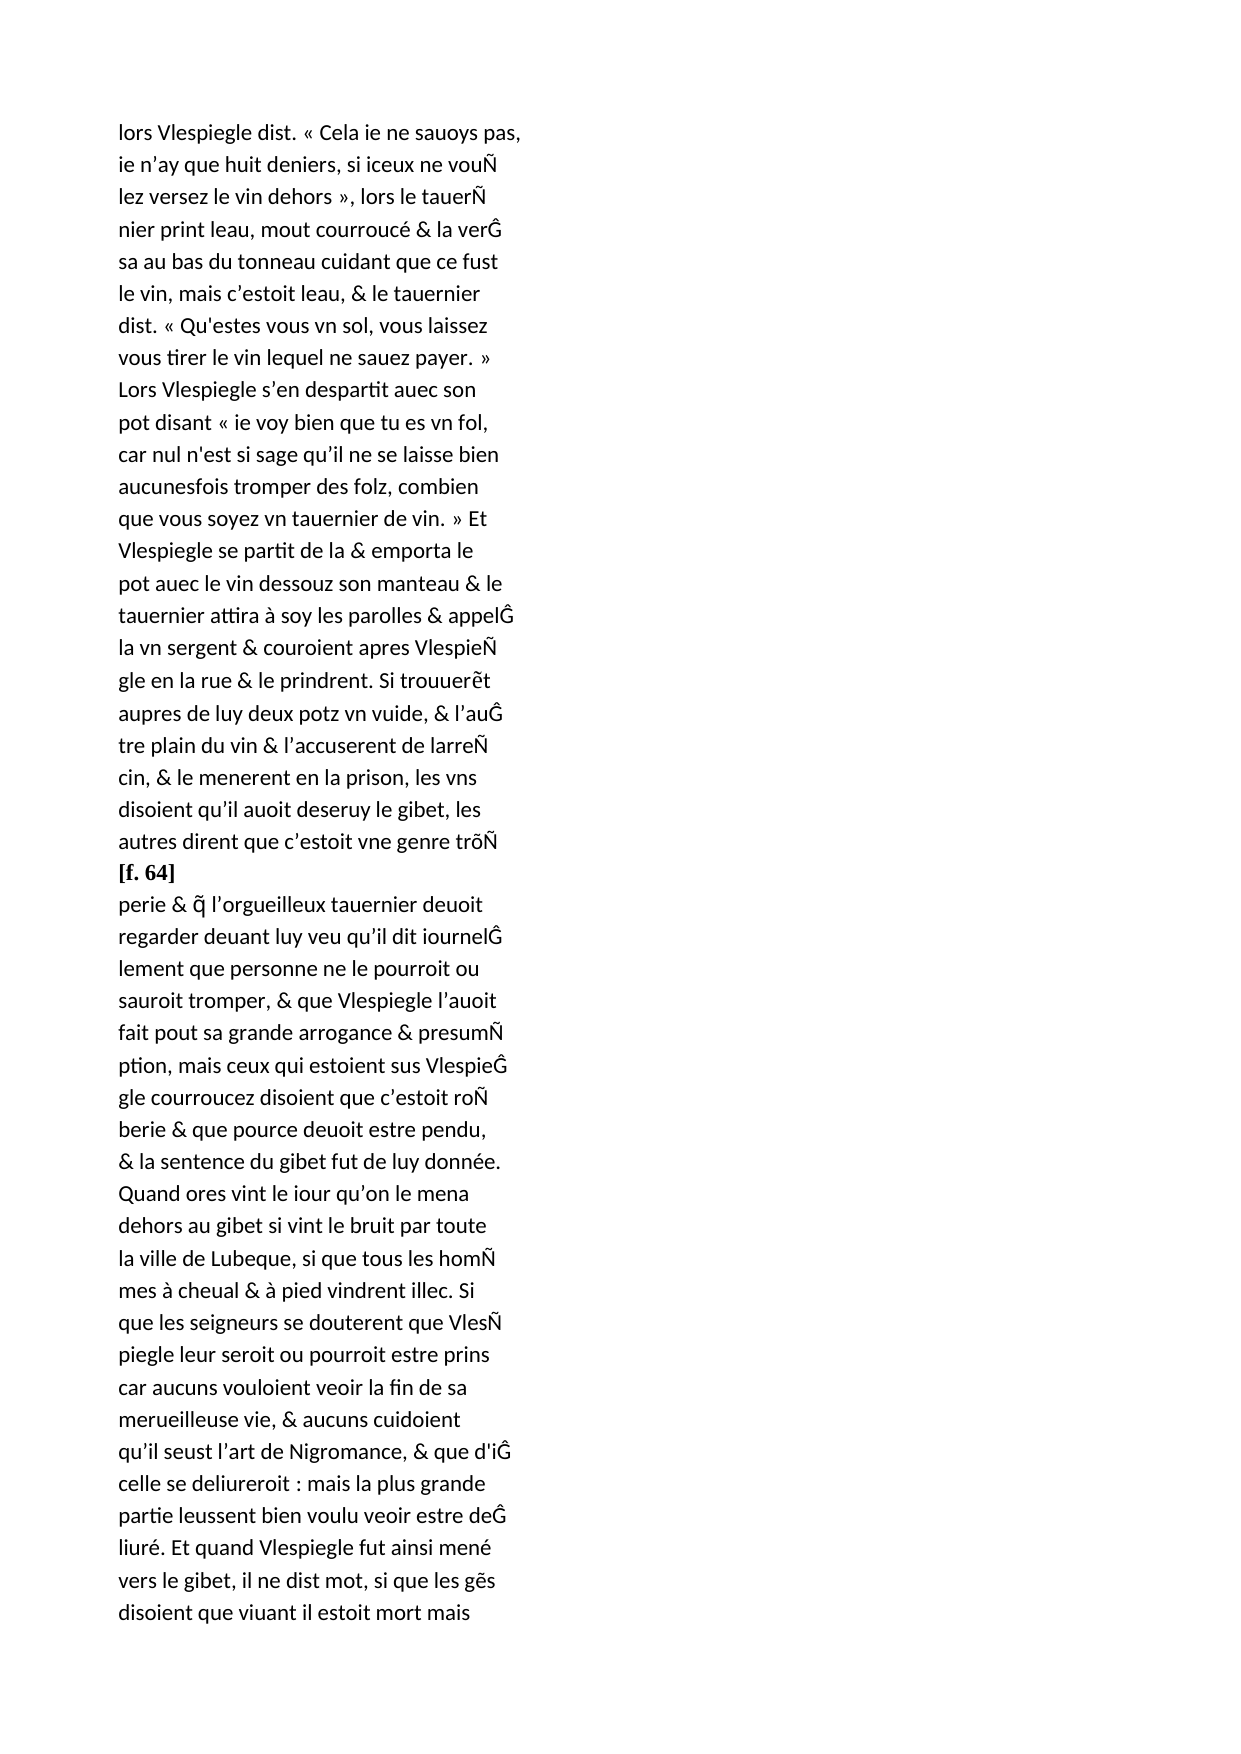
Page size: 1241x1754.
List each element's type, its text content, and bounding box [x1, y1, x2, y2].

text lors Vlespiegle dist. « Cela ie ne sauoys pas, ie n’ay que huit deniers, si iceux ne vouÑ lez versez le vin dehors », lors le tauerÑ nier print leau, mout courroucé & la verĜ sa au bas du tonneau cuidant que ce fust le vin, mais c’estoit leau, & le tauernier dist. « Qu'estes vous vn sol, vous laissez vous tirer le vin lequel ne sauez payer. » Lors Vlespiegle s’en despartit auec son pot disant « ie voy bien que tu es vn fol, car nul n'est si sage qu’il ne se laisse bien aucunesfois tromper des folz, combien que vous soyez vn tauernier de vin. » Et Vlespiegle se partit de la & emporta le pot auec le vin dessouz son manteau & le tauernier attira à soy les parolles & appelĜ la vn sergent & couroient apres VlespieÑ gle en la rue & le prindrent. Si trouuerẽt aupres de luy deux potz vn vuide, & l’auĜ tre plain du vin & l’accuserent de larreÑ cin, & le menerent en la prison, les vns disoient qu’il auoit deseruy le gibet, les autres dirent que c’estoit vne genre trõÑ [f. 64] perie & q̃ l’orgueilleux tauernier deuoit regarder deuant luy veu qu’il dit iournelĜ lement que personne ne le pourroit ou sauroit tromper, & que Vlespiegle l’auoit fait pout sa grande arrogance & presumÑ ption, mais ceux qui estoient sus VlespieĜ gle courroucez disoient que c’estoit roÑ berie & que pource deuoit estre pendu, & la sentence du gibet fut de luy donnée. Quand ores vint le iour qu’on le mena dehors au gibet si vint le bruit par toute la ville de Lubeque, si que tous les homÑ mes à cheual & à pied vindrent illec. Si que les seigneurs se douterent que VlesÑ piegle leur seroit ou pourroit estre prins car aucuns vouloient veoir la fin de sa merueilleuse vie, & aucuns cuidoient qu’il seust l’art de Nigromance, & que d'iĜ celle se deliureroit : mais la plus grande partie leussent bien voulu veoir estre deĜ liuré. Et quand Vlespiegle fut ainsi mené vers le gibet, il ne dist mot, si que les gẽs disoient que viuant il estoit mort mais [118, 118, 1122, 1626]
